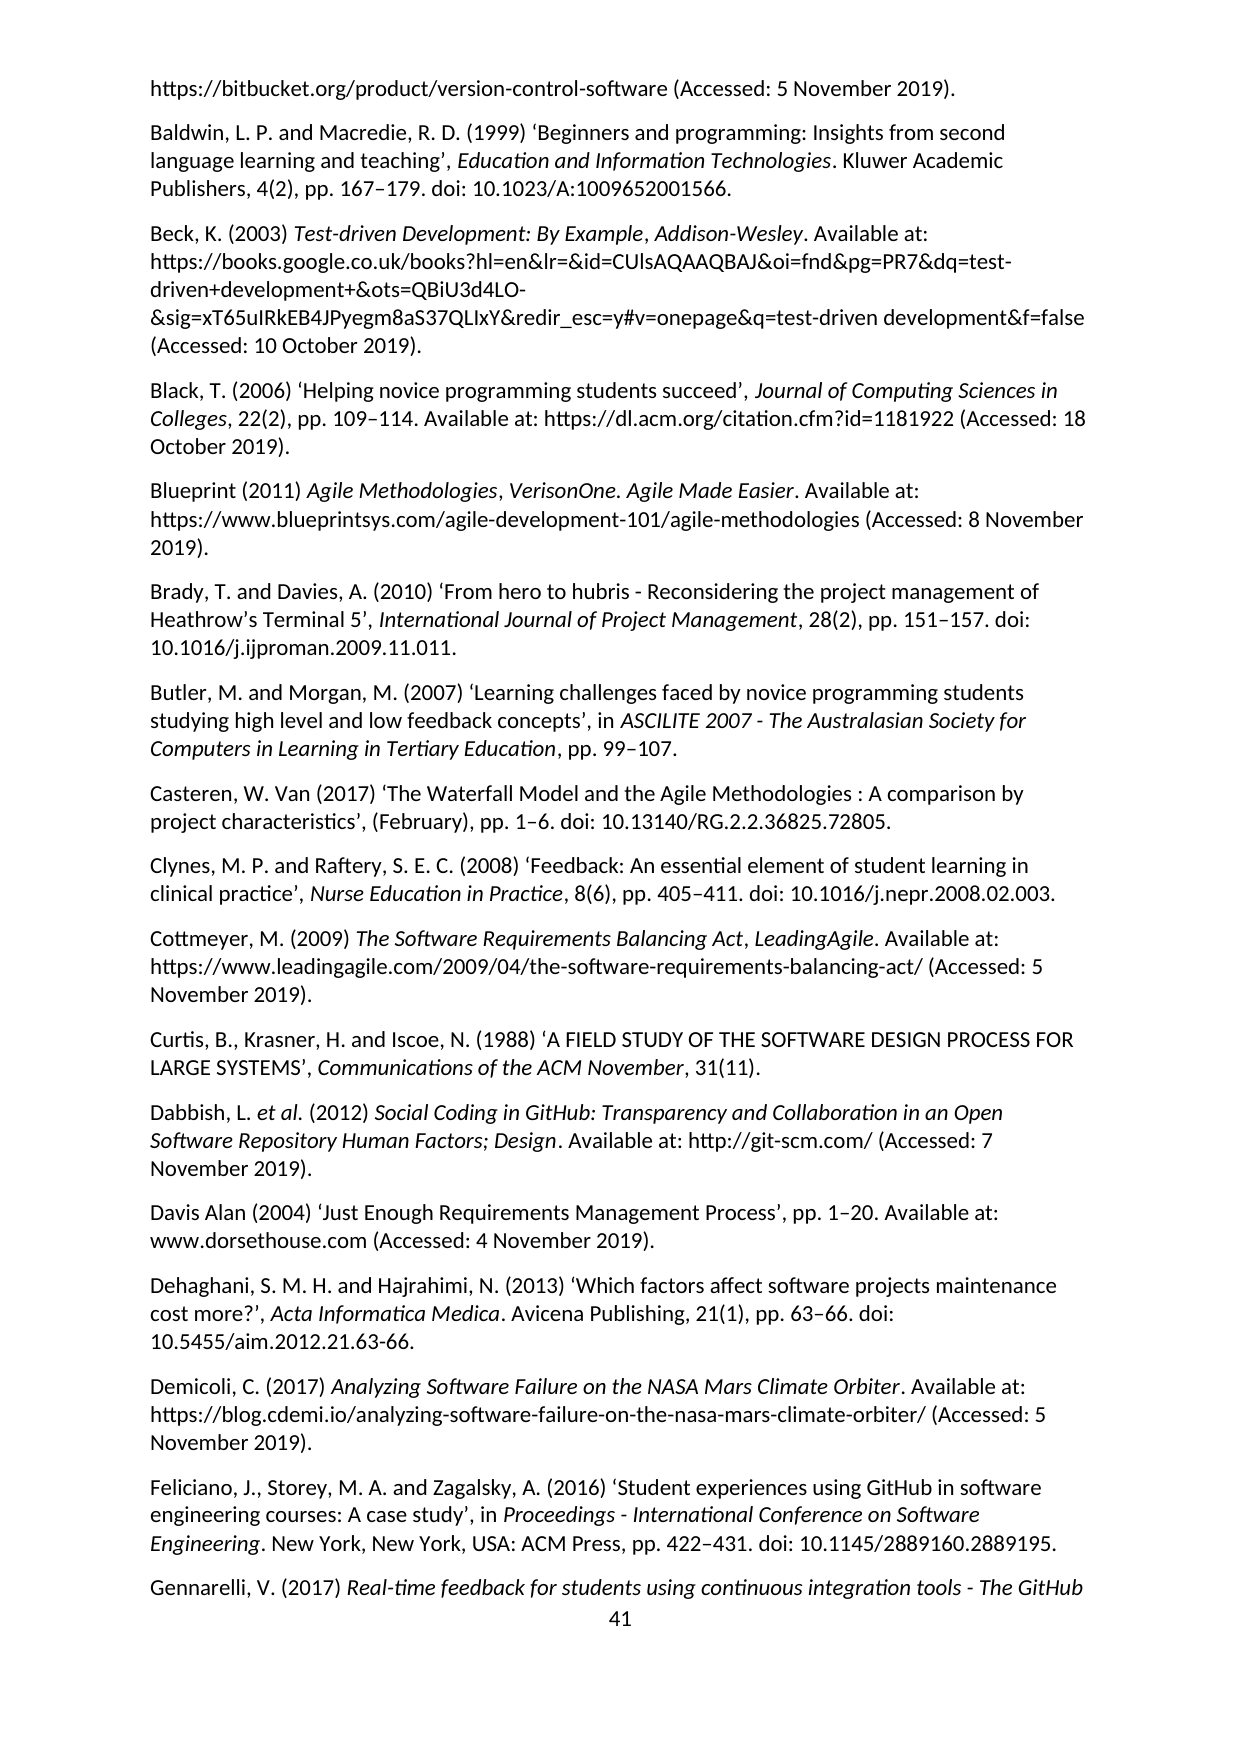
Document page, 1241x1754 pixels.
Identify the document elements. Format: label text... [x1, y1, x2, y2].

text https://bitbucket.org/product/version-control-software (Accessed: 5 November 2019). [150, 74, 1090, 102]
text Clynes, M. P. and Raftery, S. E. C. (2008) ‘Feedback: An essential element of student learning in clinical practice’, Nurse Education in Practice, 8(6), pp. 405–411. doi: 10.1016/j.nepr.2008.02.003. [150, 852, 1090, 908]
text Black, T. (2006) ‘Helping novice programming students succeed’, Journal of Computing Sciences in Colleges, 22(2), pp. 109–114. Available at: https://dl.acm.org/citation.cfm?id=1181922 (Accessed: 18 October 2019). [150, 376, 1090, 460]
text Feliciano, J., Storey, M. A. and Zagalsky, A. (2016) ‘Student experiences using GitHub in software engineering courses: A case study’, in Proceedings - International Conference on Software Engineering. New York, New York, USA: ACM Press, pp. 422–431. doi: 10.1145/2889160.2889195. [150, 1473, 1090, 1557]
text Casteren, W. Van (2017) ‘The Waterfall Model and the Agile Methodologies : A comparison by project characteristics’, (February), pp. 1–6. doi: 10.13140/RG.2.2.36825.72805. [150, 779, 1090, 835]
text Brady, T. and Davies, A. (2010) ‘From hero to hubris - Reconsidering the project management of Heathrow’s Terminal 5’, International Journal of Project Management, 28(2), pp. 151–157. doi: 10.1016/j.ijproman.2009.11.011. [150, 577, 1090, 661]
text Curtis, B., Krasner, H. and Iscoe, N. (1988) ‘A FIELD STUDY OF THE SOFTWARE DESIGN PROCESS FOR LARGE SYSTEMS’, Communications of the ACM November, 31(11). [150, 1025, 1090, 1081]
text Beck, K. (2003) Test-driven Development: By Example, Addison-Wesley. Available at: https://books.google.co.uk/books?hl=en&lr=&id=CUlsAQAAQBAJ&oi=fnd&pg=PR7&dq=test-driven+development+&ots=QBiU3d4LO-&sig=xT65uIRkEB4JPyegm8aS37QLIxY&redir_esc=y#v=onepage&q=test-driven development&f=false (Accessed: 10 October 2019). [150, 219, 1090, 359]
text Baldwin, L. P. and Macredie, R. D. (1999) ‘Beginners and programming: Insights from second language learning and teaching’, Education and Information Technologies. Kluwer Academic Publishers, 4(2), pp. 167–179. doi: 10.1023/A:1009652001566. [150, 118, 1090, 202]
text Gennarelli, V. (2017) Real-time feedback for students using continuous integration tools - The GitHub [150, 1573, 1090, 1601]
text Cottmeyer, M. (2009) The Software Requirements Balancing Act, LeadingAgile. Available at: https://www.leadingagile.com/2009/04/the-software-requirements-balancing-act/ (Accessed: 5 November 2019). [150, 924, 1090, 1008]
text Demicoli, C. (2017) Analyzing Software Failure on the NASA Mars Climate Orbiter. Available at: https://blog.cdemi.io/analyzing-software-failure-on-the-nasa-mars-climate-orbiter/ (Accessed: 5 November 2019). [150, 1372, 1090, 1456]
text Dehaghani, S. M. H. and Hajrahimi, N. (2013) ‘Which factors affect software projects maintenance cost more?’, Acta Informatica Medica. Avicena Publishing, 21(1), pp. 63–66. doi: 10.5455/aim.2012.21.63-66. [150, 1271, 1090, 1355]
text Blueprint (2011) Agile Methodologies, VerisonOne. Agile Made Easier. Available at: https://www.blueprintsys.com/agile-development-101/agile-methodologies (Accessed: 8 November 2019). [150, 477, 1090, 561]
text Davis Alan (2004) ‘Just Enough Requirements Management Process’, pp. 1–20. Available at: www.dorsethouse.com (Accessed: 4 November 2019). [150, 1198, 1090, 1254]
text Dabbish, L. et al. (2012) Social Coding in GitHub: Transparency and Collaboration in an Open Software Repository Human Factors; Design. Available at: http://git-scm.com/ (Accessed: 7 November 2019). [150, 1098, 1090, 1182]
text Butler, M. and Morgan, M. (2007) ‘Learning challenges faced by novice programming students studying high level and low feedback concepts’, in ASCILITE 2007 - The Australasian Society for Computers in Learning in Tertiary Education, pp. 99–107. [150, 678, 1090, 762]
